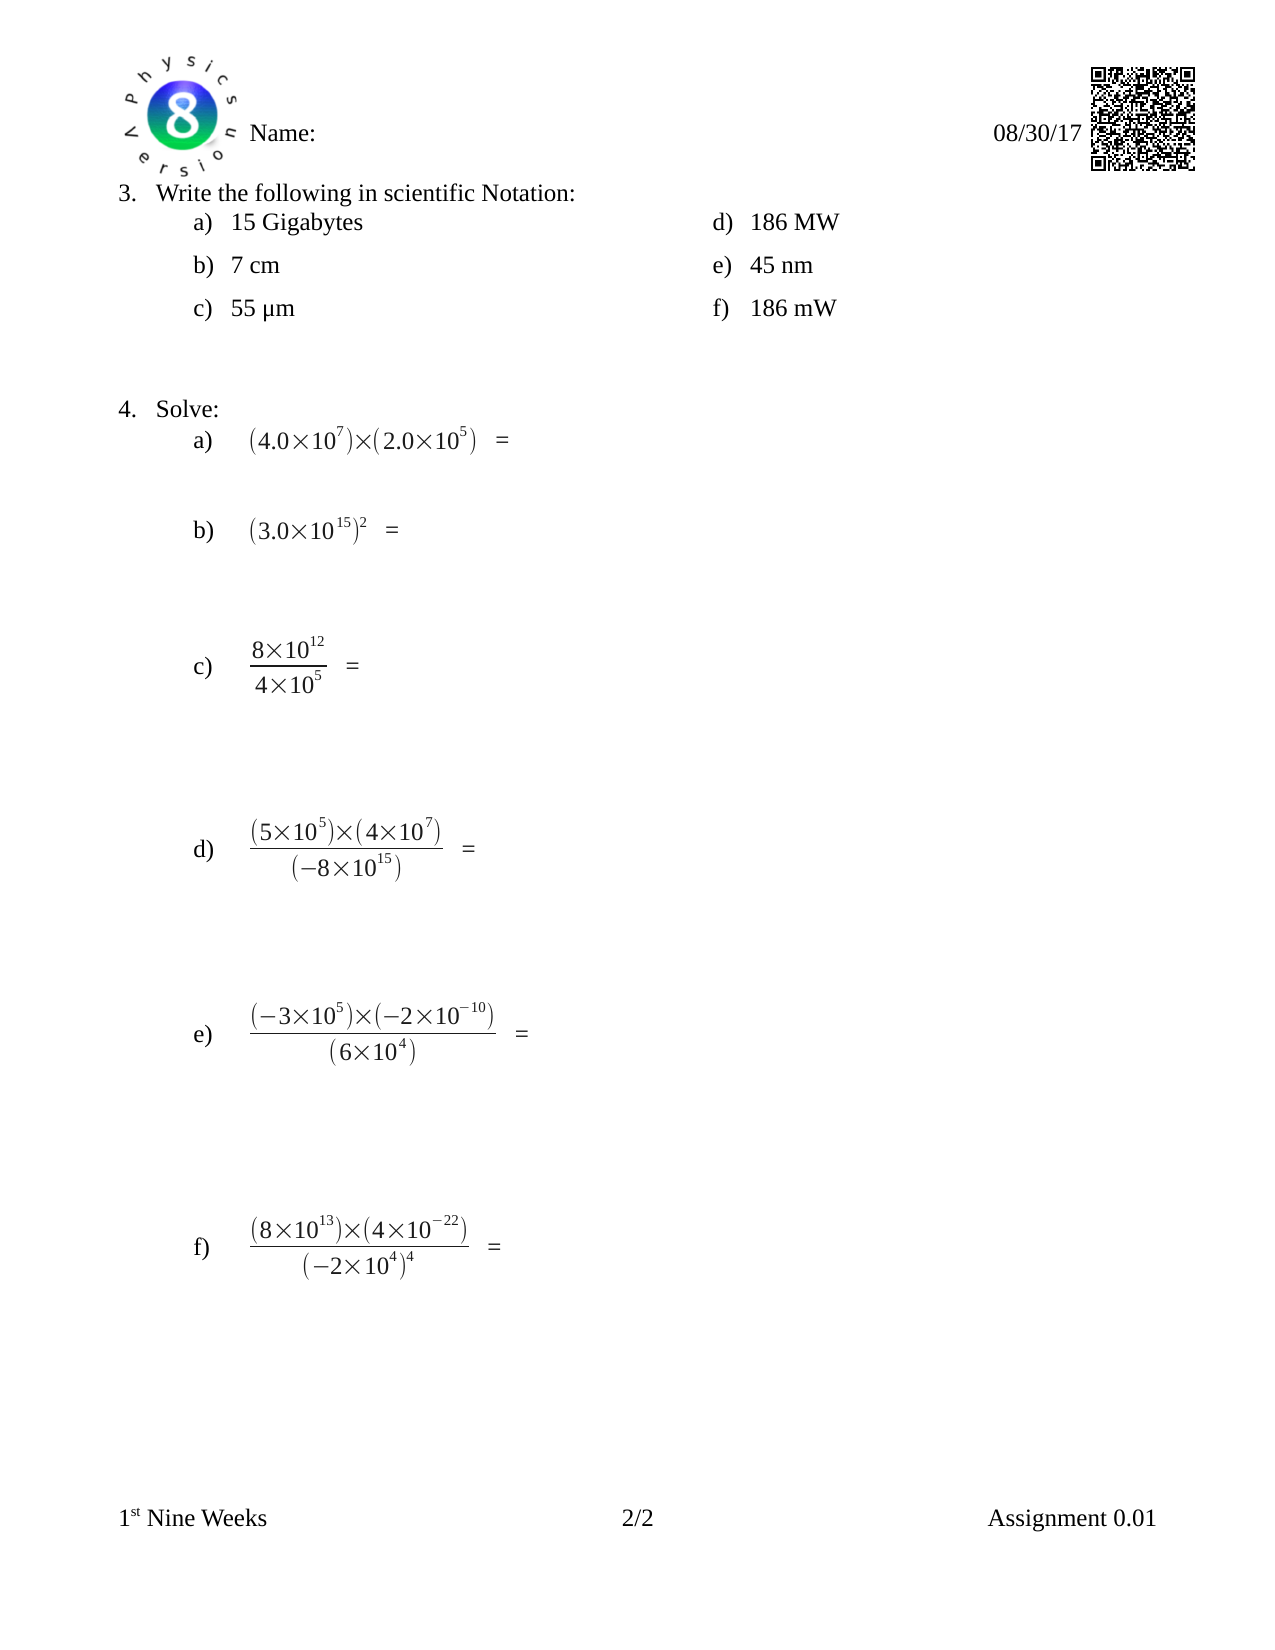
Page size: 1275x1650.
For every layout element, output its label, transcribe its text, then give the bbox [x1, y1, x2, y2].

picture [1082, 58, 1203, 179]
list 186 mW [712, 293, 1157, 322]
list = [193, 423, 1157, 456]
list = [193, 1212, 1157, 1281]
list = [193, 513, 1157, 546]
list 7 cm [193, 250, 637, 279]
list Write the following in scientific Notation: [118, 176, 1157, 207]
list Solve: [118, 394, 1157, 423]
list 55 μm [193, 293, 637, 322]
list 45 nm [712, 250, 1157, 279]
picture [124, 56, 237, 177]
list = [193, 813, 1157, 883]
list 186 MW [712, 207, 1157, 236]
list 15 Gigabytes [193, 207, 637, 236]
list = [193, 632, 1157, 698]
list = [193, 998, 1157, 1068]
